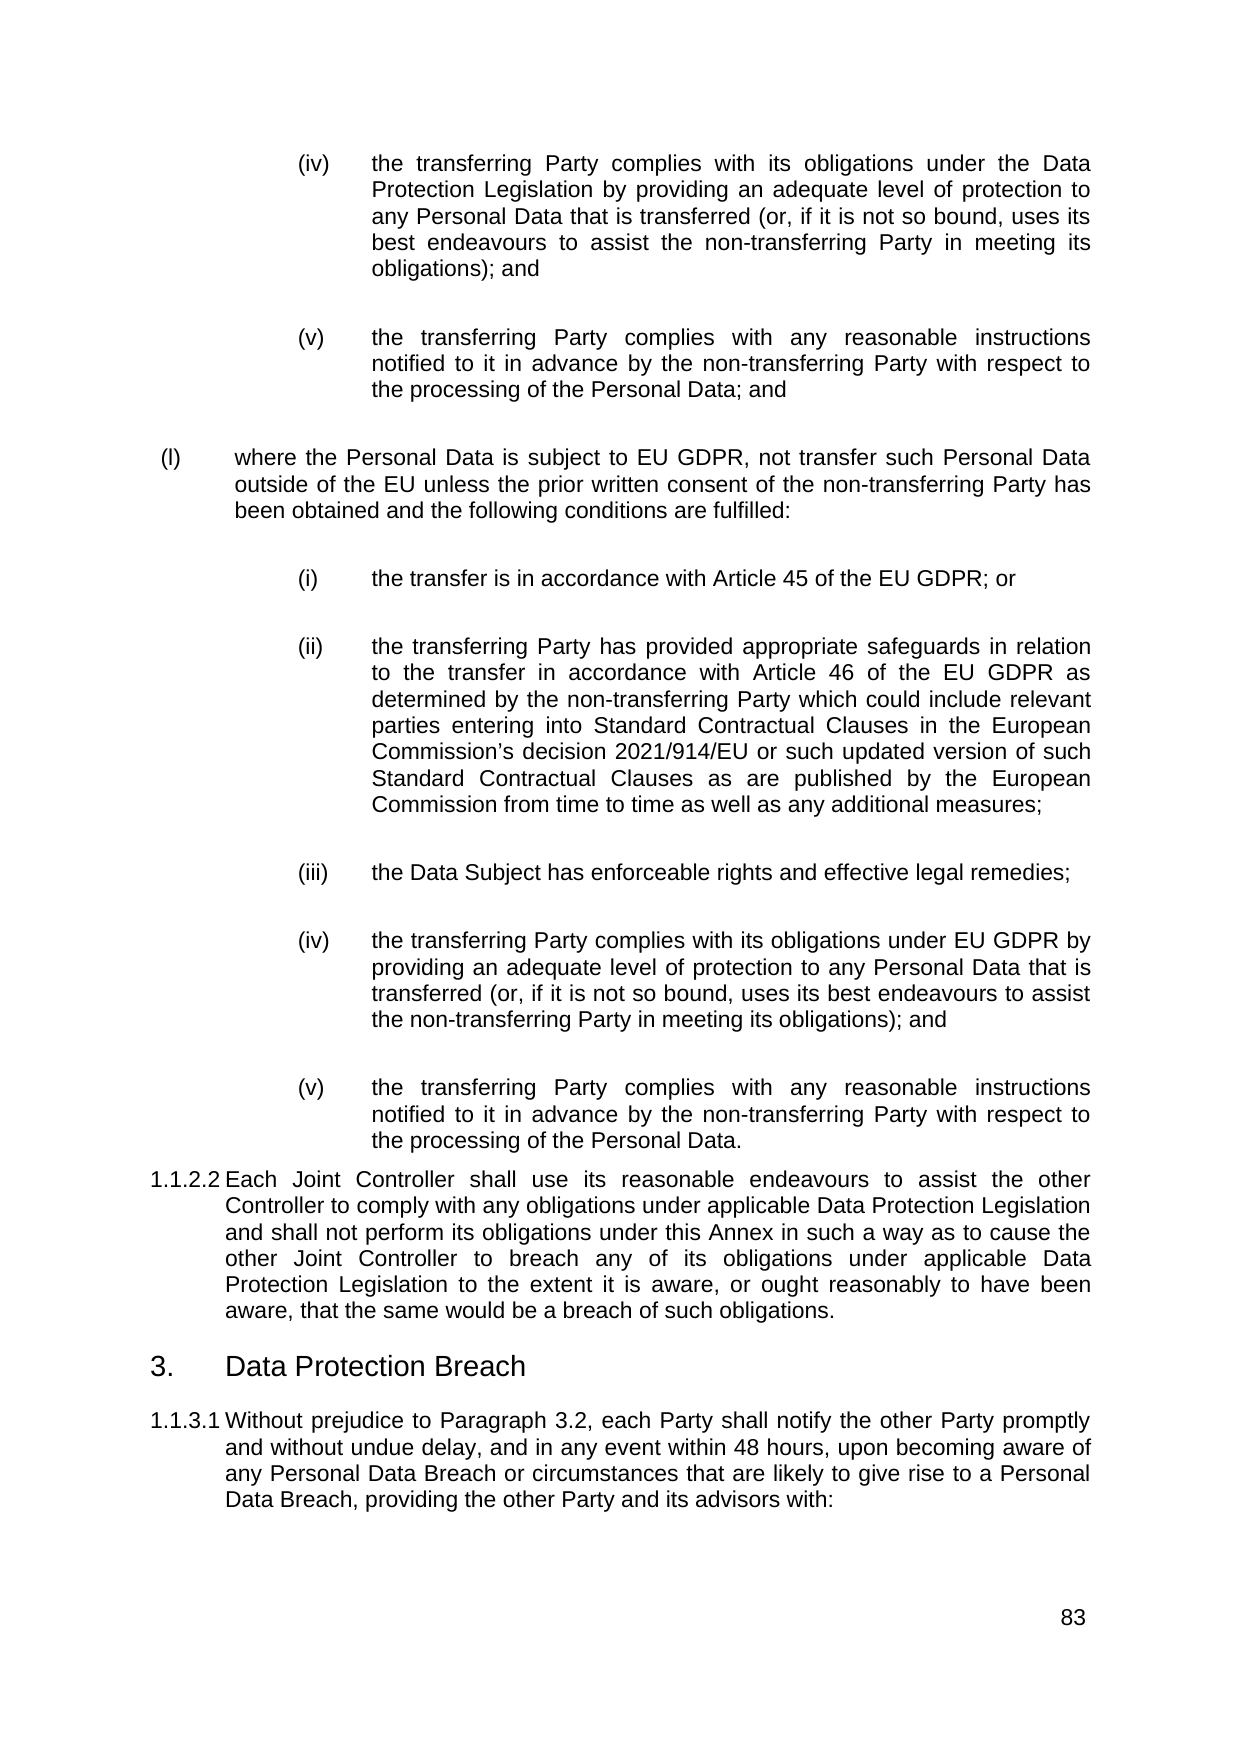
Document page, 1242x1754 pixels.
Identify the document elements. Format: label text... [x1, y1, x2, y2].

list Data Protection Breach [150, 1349, 1092, 1382]
list Without prejudice to Paragraph 3.2, each Party shall notify the other Party promptly and without undue delay, and in any event within 48 hours, upon becoming aware of any Personal Data Breach or circumstances that are likely to give rise to a Personal Data Breach, providing the other Party and its advisors with: [150, 1407, 1092, 1513]
list the transferring Party complies with its obligations under EU GDPR by providing an adequate level of protection to any Personal Data that is transferred (or, if it is not so bound, uses its best endeavours to assist the non-transferring Party in meeting its obligations); and [298, 927, 1092, 1032]
list the transfer is in accordance with Article 45 of the EU GDPR; or [298, 565, 1092, 591]
list where the Personal Data is subject to EU GDPR, not transfer such Personal Data outside of the EU unless the prior written consent of the non-transferring Party has been obtained and the following conditions are fulfilled: [160, 444, 1092, 523]
list the transferring Party has provided appropriate safeguards in relation to the transfer in accordance with Article 46 of the EU GDPR as determined by the non-transferring Party which could include relevant parties entering into Standard Contractual Clauses in the European Commission’s decision 2021/914/EU or such updated version of such Standard Contractual Clauses as are published by the European Commission from time to time as well as any additional measures; [298, 633, 1092, 817]
list the transferring Party complies with any reasonable instructions notified to it in advance by the non-transferring Party with respect to the processing of the Personal Data; and [298, 323, 1092, 402]
list the Data Subject has enforceable rights and effective legal remedies; [298, 859, 1092, 885]
list Each Joint Controller shall use its reasonable endeavours to assist the other Controller to comply with any obligations under applicable Data Protection Legislation and shall not perform its obligations under this Annex in such a way as to cause the other Joint Controller to breach any of its obligations under applicable Data Protection Legislation to the extent it is aware, or ought reasonably to have been aware, that the same would be a breach of such obligations. [150, 1166, 1092, 1324]
list the transferring Party complies with any reasonable instructions notified to it in advance by the non-transferring Party with respect to the processing of the Personal Data. [298, 1074, 1092, 1153]
list the transferring Party complies with its obligations under the Data Protection Legislation by providing an adequate level of protection to any Personal Data that is transferred (or, if it is not so bound, uses its best endeavours to assist the non-transferring Party in meeting its obligations); and [298, 150, 1092, 282]
